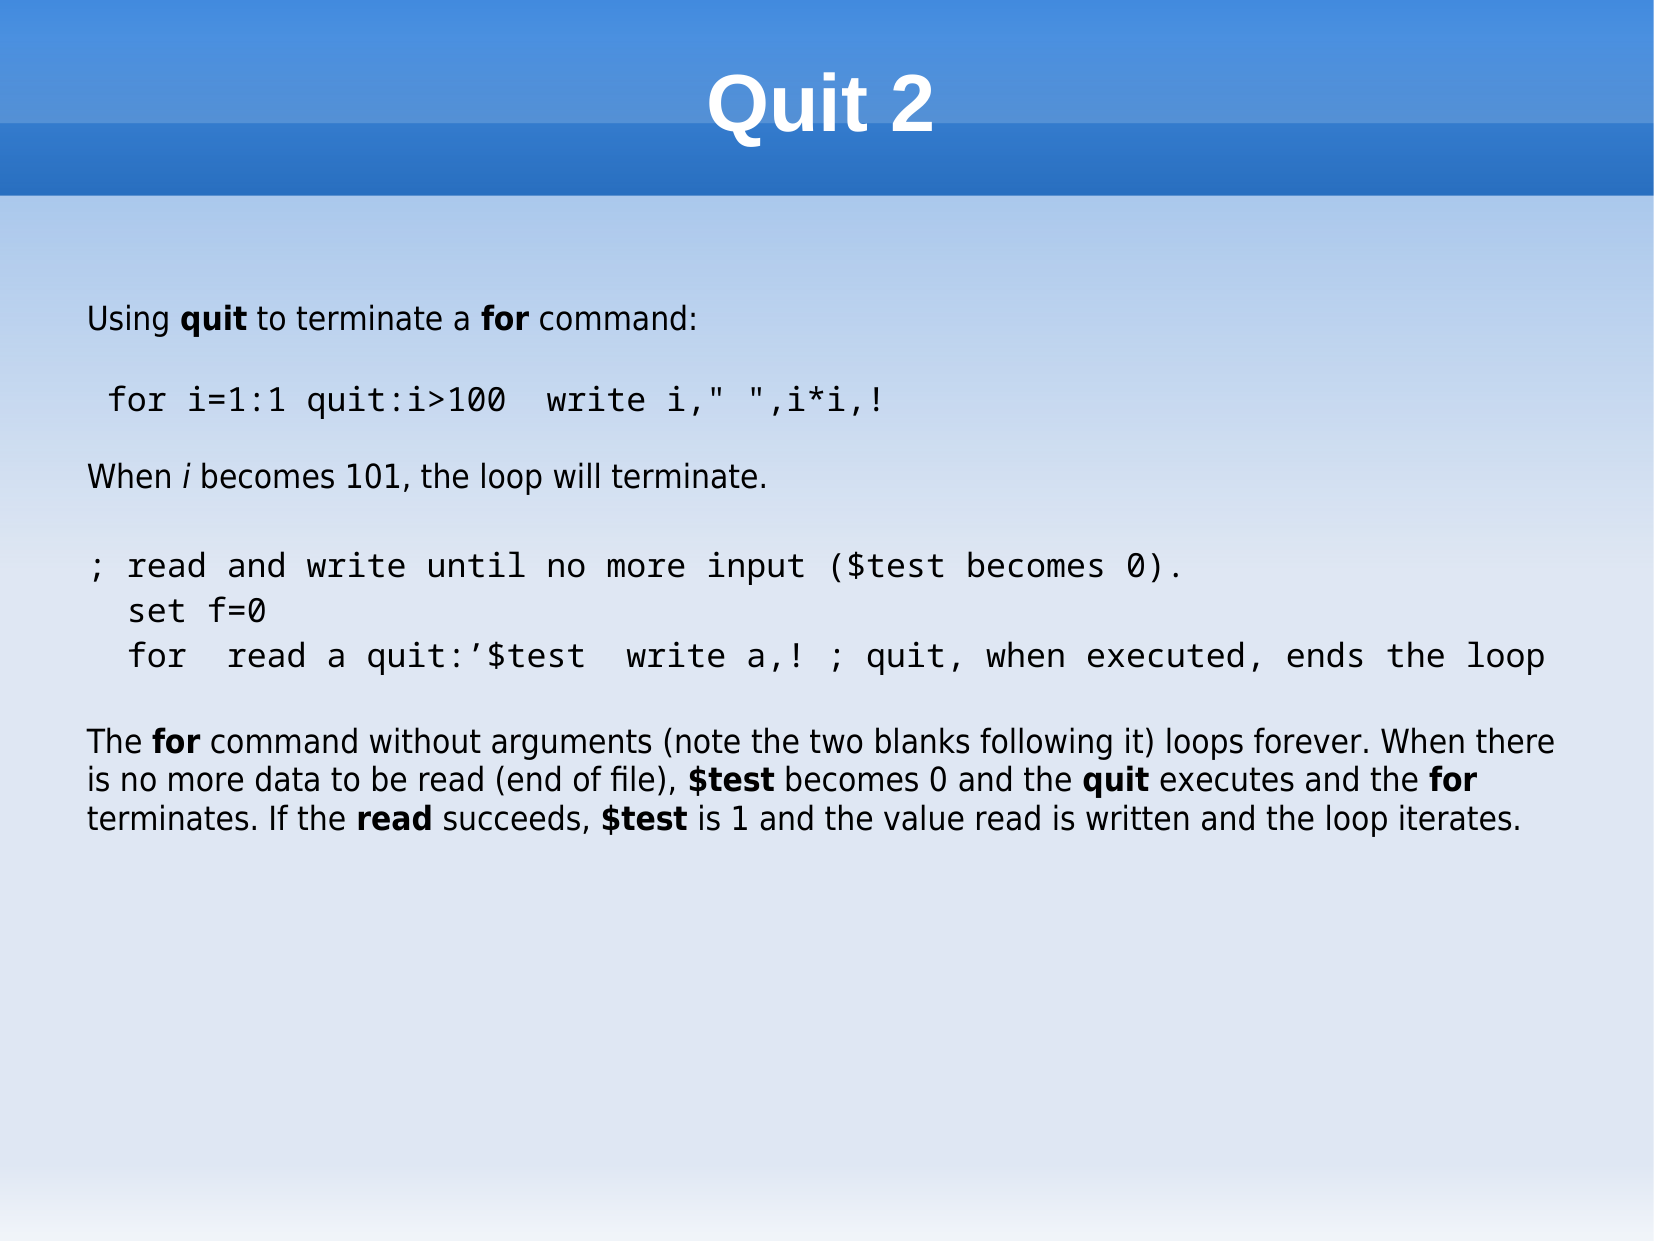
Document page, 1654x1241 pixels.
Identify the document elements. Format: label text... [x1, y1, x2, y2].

list Using quit to terminate a for command: for i=1:1 quit:i>100 write i," ",i*i,! When i becomes 101, the loop will terminate. ; read and write until no more input ($test becomes 0). set f=0 for read a quit:’$test write a,! ; quit, when executed, ends the loop The for command without arguments (note the two blanks following it) loops forever. When there is no more data to be read (end of file), $test becomes 0 and the quit executes and the for terminates. If the read succeeds, $test is 1 and the value read is written and the loop iterates. [86, 300, 1576, 1119]
title Quit 2 [76, 0, 1565, 208]
picture [0, 0, 1654, 1241]
